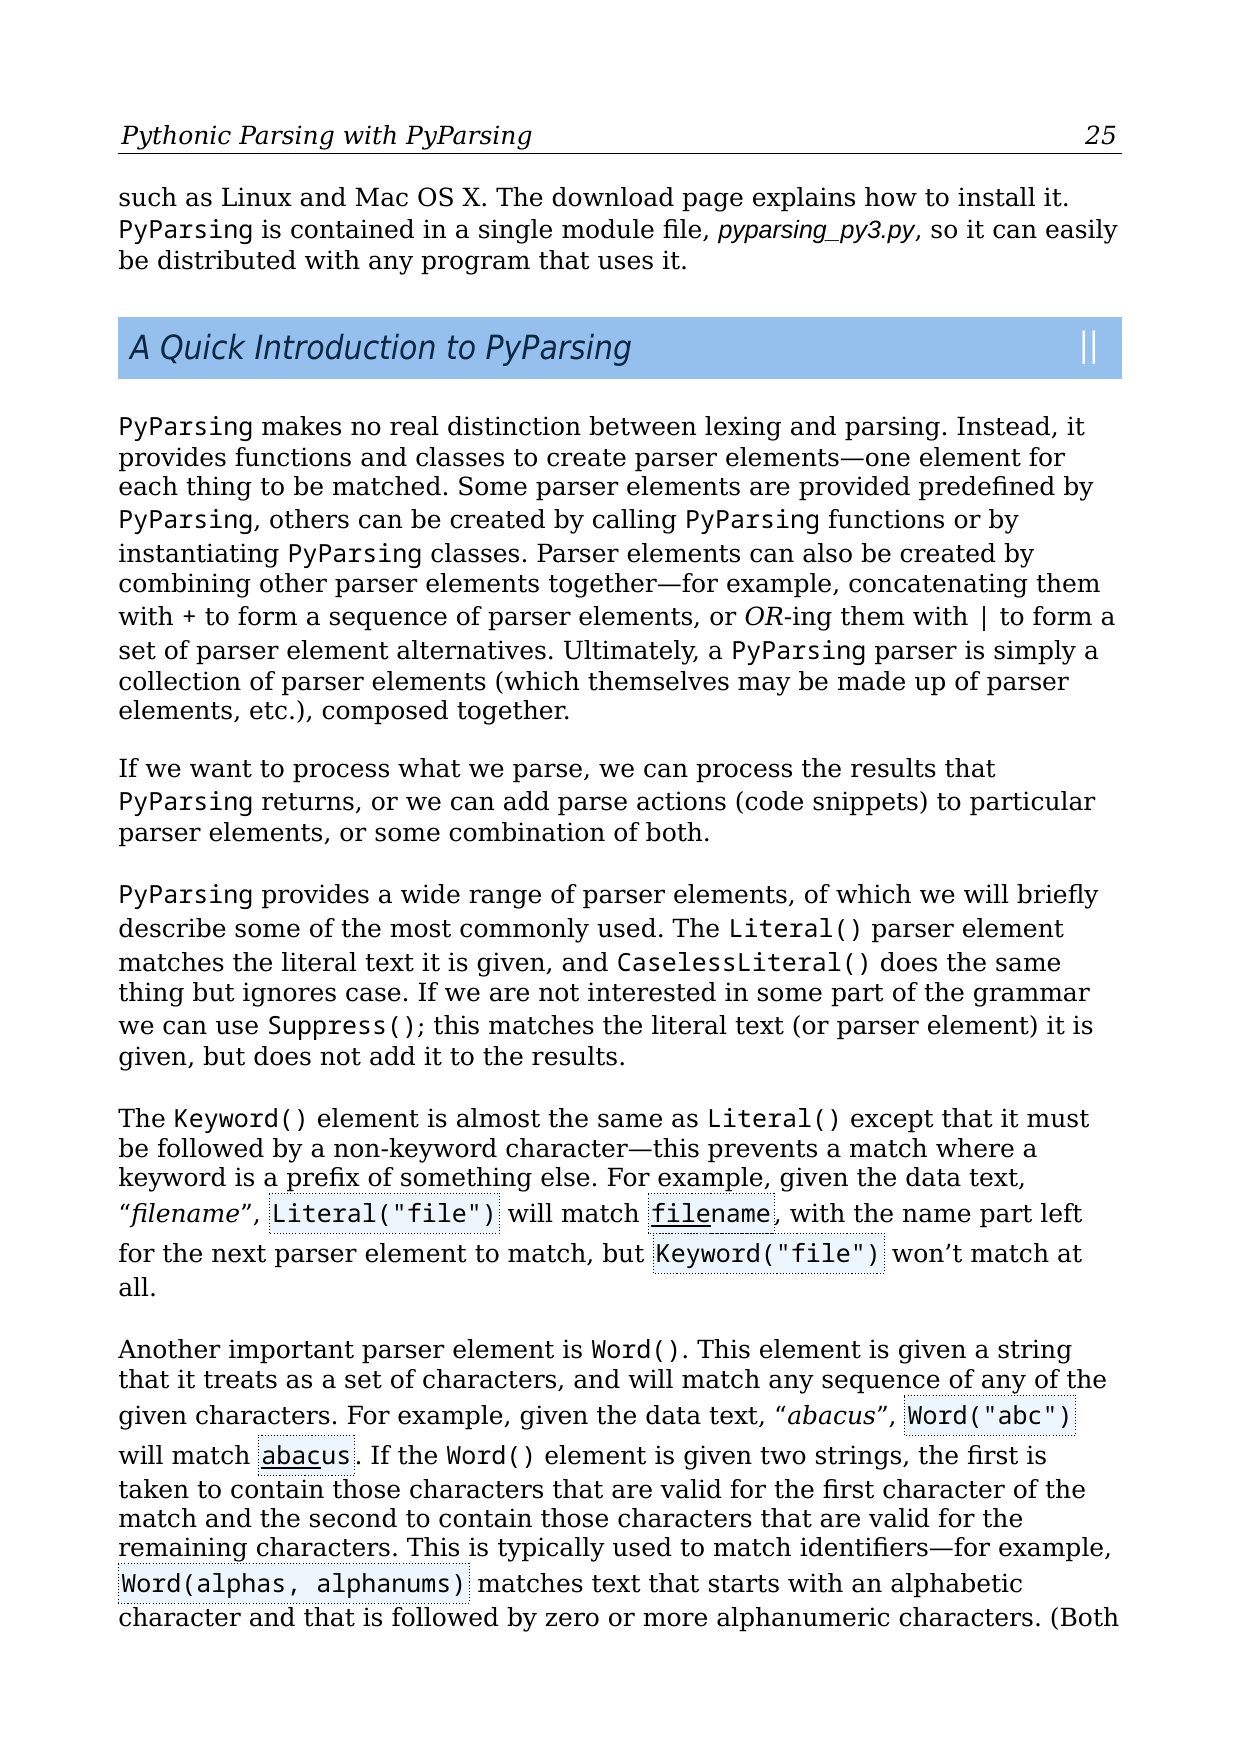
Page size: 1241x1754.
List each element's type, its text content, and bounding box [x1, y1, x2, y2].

text such as Linux and Mac OS X. The download page explains how to install it. PyParsing is contained in a single module file, pyparsing_py3.py, so it can easily be distributed with any program that uses it. [118, 183, 1122, 275]
text Another important parser element is Word(). This element is given a string that it treats as a set of characters, and will match any sequence of any of the given characters. For example, given the data text, “abacus”, Word("abc") will match abacus. If the Word() element is given two strings, the first is taken to contain those characters that are valid for the first character of the match and the second to contain those characters that are valid for the remaining characters. This is typically used to match identifiers—for example, Word(alphas, alphanums) matches text that starts with an alphabetic character and that is followed by zero or more alphanumeric characters. (Both [118, 1332, 1122, 1632]
text The Keyword() element is almost the same as Literal() except that it must be followed by a non-keyword character—this prevents a match where a keyword is a prefix of something else. For example, given the data text, “filename”, Literal("file") will match filename, with the name part left for the next parser element to match, but Keyword("file") won’t match at all. [118, 1100, 1122, 1302]
subtitle A Quick Introduction to PyParsing [118, 317, 1122, 379]
text || [1063, 326, 1098, 364]
text PyParsing provides a wide range of parser elements, of which we will briefly describe some of the most commonly used. The Literal() parser element matches the literal text it is given, and CaselessLiteral() does the same thing but ignores case. If we are not interested in some part of the grammar we can use Suppress(); this matches the literal text (or parser element) it is given, but does not add it to the results. [118, 876, 1122, 1071]
text If we want to process what we parse, we can process the results that PyParsing returns, or we can add parse actions (code snippets) to particular parser elements, or some combination of both. [118, 754, 1122, 847]
text PyParsing makes no real distinction between lexing and parsing. Instead, it provides functions and classes to create parser elements—one element for each thing to be matched. Some parser elements are provided predefined by PyParsing, others can be created by calling PyParsing functions or by instantiating PyParsing classes. Parser elements can also be created by combining other parser elements together—for example, concatenating them with + to form a sequence of parser elements, or OR-ing them with | to form a set of parser element alternatives. Ultimately, a PyParsing parser is simply a collection of parser elements (which themselves may be made up of parser elements, etc.), composed together. [118, 409, 1122, 725]
